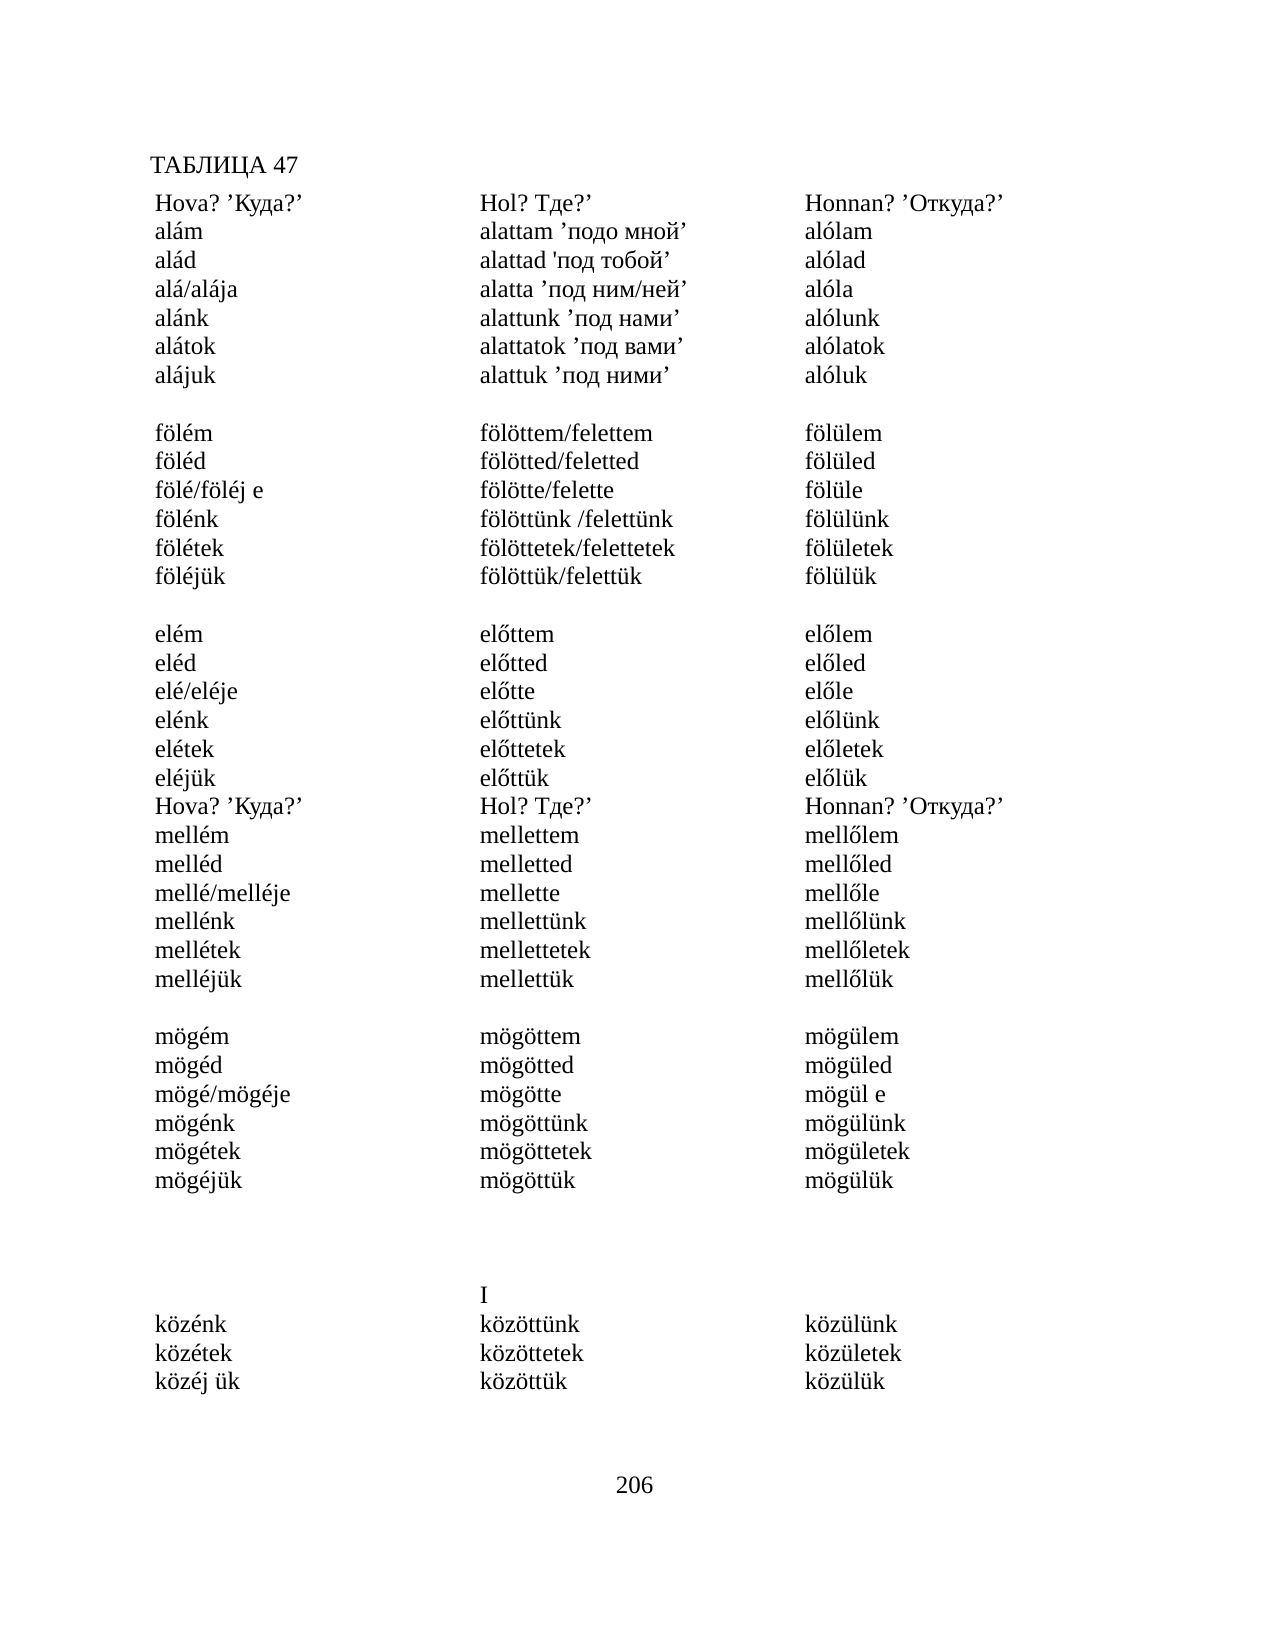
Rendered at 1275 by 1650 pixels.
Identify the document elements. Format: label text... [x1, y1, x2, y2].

table_cell közöttük [475, 1366, 800, 1395]
table_cell fölöttük/felettük [475, 561, 800, 590]
table_cell fölétek [150, 533, 475, 561]
table_cell előttük [475, 763, 800, 791]
table_cell előlem [800, 619, 1125, 648]
table_cell fölülünk [800, 504, 1125, 533]
table_cell fölülem [800, 418, 1125, 446]
table_cell fölém [150, 418, 475, 446]
table_cell előle [800, 676, 1125, 705]
table_cell mellénk [150, 906, 475, 935]
table_cell [475, 1223, 800, 1251]
table_header Honnan? ’Откуда?’ [800, 791, 1125, 820]
table_cell alóluk [800, 360, 1125, 389]
table_cell mellétek [150, 935, 475, 964]
table_cell alá/alája [150, 274, 475, 303]
table_cell mögülük [800, 1165, 1125, 1194]
table_cell [150, 590, 1125, 619]
table_cell [150, 1194, 1125, 1223]
table_cell előletek [800, 734, 1125, 763]
table_cell mellé/melléje [150, 878, 475, 906]
table_cell elénk [150, 705, 475, 734]
table_cell fölénk [150, 504, 475, 533]
table_cell mögöttünk [475, 1108, 800, 1136]
table_cell mögötted [475, 1050, 800, 1079]
table_cell alád [150, 245, 475, 274]
table_cell alólam [800, 216, 1125, 245]
table_cell I [475, 1280, 800, 1309]
table_cell [150, 1280, 475, 1309]
table_cell közétek [150, 1338, 475, 1366]
table_cell mellette [475, 878, 800, 906]
table_cell előttetek [475, 734, 800, 763]
table_cell előttem [475, 619, 800, 648]
text ТАБЛИЦА 47 [150, 150, 1125, 179]
table_cell fölé/föléj e [150, 475, 475, 504]
table_cell alólad [800, 245, 1125, 274]
table_header Hova? ’Куда?’ [150, 188, 475, 216]
table_cell alólunk [800, 303, 1125, 331]
table_cell [150, 993, 1125, 1021]
table_cell [800, 1280, 1125, 1309]
table_cell fölöttünk /felettünk [475, 504, 800, 533]
table_cell mellőlünk [800, 906, 1125, 935]
table_cell mögötte [475, 1079, 800, 1108]
table_cell mögöttük [475, 1165, 800, 1194]
table_cell melléd [150, 849, 475, 878]
table_cell mögéjük [150, 1165, 475, 1194]
table_cell mögöttem [475, 1021, 800, 1050]
table_cell fölüle [800, 475, 1125, 504]
table_cell mögüled [800, 1050, 1125, 1079]
table_header Hol? Тде?’ [475, 791, 800, 820]
table_cell előtte [475, 676, 800, 705]
table_cell mellettetek [475, 935, 800, 964]
table_cell fölöttetek/felettetek [475, 533, 800, 561]
table_cell elétek [150, 734, 475, 763]
table_cell mögöttetek [475, 1136, 800, 1165]
table_cell közöttünk [475, 1309, 800, 1338]
table_cell közénk [150, 1309, 475, 1338]
table_cell fölüled [800, 446, 1125, 475]
table_cell mögé/mögéje [150, 1079, 475, 1108]
table_cell közülünk [800, 1309, 1125, 1338]
table_cell előttünk [475, 705, 800, 734]
table_cell közülük [800, 1366, 1125, 1395]
table_cell mögénk [150, 1108, 475, 1136]
table_cell föléd [150, 446, 475, 475]
table_cell elém [150, 619, 475, 648]
table_cell alájuk [150, 360, 475, 389]
table_cell [150, 1395, 1125, 1424]
table_cell közöttetek [475, 1338, 800, 1366]
table_header Honnan? ’Откуда?’ [800, 188, 1125, 216]
table_cell föléjük [150, 561, 475, 590]
table_cell alóla [800, 274, 1125, 303]
table_cell [150, 389, 1125, 418]
table_cell fölötted/feletted [475, 446, 800, 475]
table_cell fölöttem/felettem [475, 418, 800, 446]
table_cell eléjük [150, 763, 475, 791]
table_cell mögéd [150, 1050, 475, 1079]
table_cell mellőlük [800, 964, 1125, 993]
table_cell alólatok [800, 331, 1125, 360]
table_header Hol? Тде?’ [475, 188, 800, 216]
table_cell mögém [150, 1021, 475, 1050]
table_cell alám [150, 216, 475, 245]
table_cell előlünk [800, 705, 1125, 734]
table_cell mellettünk [475, 906, 800, 935]
table_cell mögétek [150, 1136, 475, 1165]
table_cell közéj ük [150, 1366, 475, 1395]
table_cell mellettük [475, 964, 800, 993]
table_cell alátok [150, 331, 475, 360]
table_cell eléd [150, 648, 475, 676]
table_cell mellettem [475, 820, 800, 849]
table_cell előlük [800, 763, 1125, 791]
table_cell alatta ’под ним/ней’ [475, 274, 800, 303]
table_cell fölötte/felette [475, 475, 800, 504]
table_cell [475, 1251, 800, 1280]
table_cell mellőletek [800, 935, 1125, 964]
table_cell alattatok ’под вами’ [475, 331, 800, 360]
table_cell alattad 'под тобой’ [475, 245, 800, 274]
table_cell mögül e [800, 1079, 1125, 1108]
table_cell [800, 1223, 1125, 1251]
table_cell mögületek [800, 1136, 1125, 1165]
table_cell mellőled [800, 849, 1125, 878]
table_cell alattam ’подо мной’ [475, 216, 800, 245]
table_cell elé/eléje [150, 676, 475, 705]
table_cell alattuk ’под ними’ [475, 360, 800, 389]
table_cell mögülem [800, 1021, 1125, 1050]
table_cell közületek [800, 1338, 1125, 1366]
table_header Hova? ’Куда?’ [150, 791, 475, 820]
table_cell [150, 1251, 475, 1280]
table_cell mellőle [800, 878, 1125, 906]
table_cell fölülük [800, 561, 1125, 590]
table_cell mellőlem [800, 820, 1125, 849]
table_cell alattunk ’под нами’ [475, 303, 800, 331]
table_cell előled [800, 648, 1125, 676]
table_cell előtted [475, 648, 800, 676]
table_cell mögülünk [800, 1108, 1125, 1136]
table_cell [800, 1251, 1125, 1280]
table_cell melletted [475, 849, 800, 878]
table_cell alánk [150, 303, 475, 331]
table_cell mellém [150, 820, 475, 849]
table_cell melléjük [150, 964, 475, 993]
table_cell fölületek [800, 533, 1125, 561]
table_cell [150, 1223, 475, 1251]
